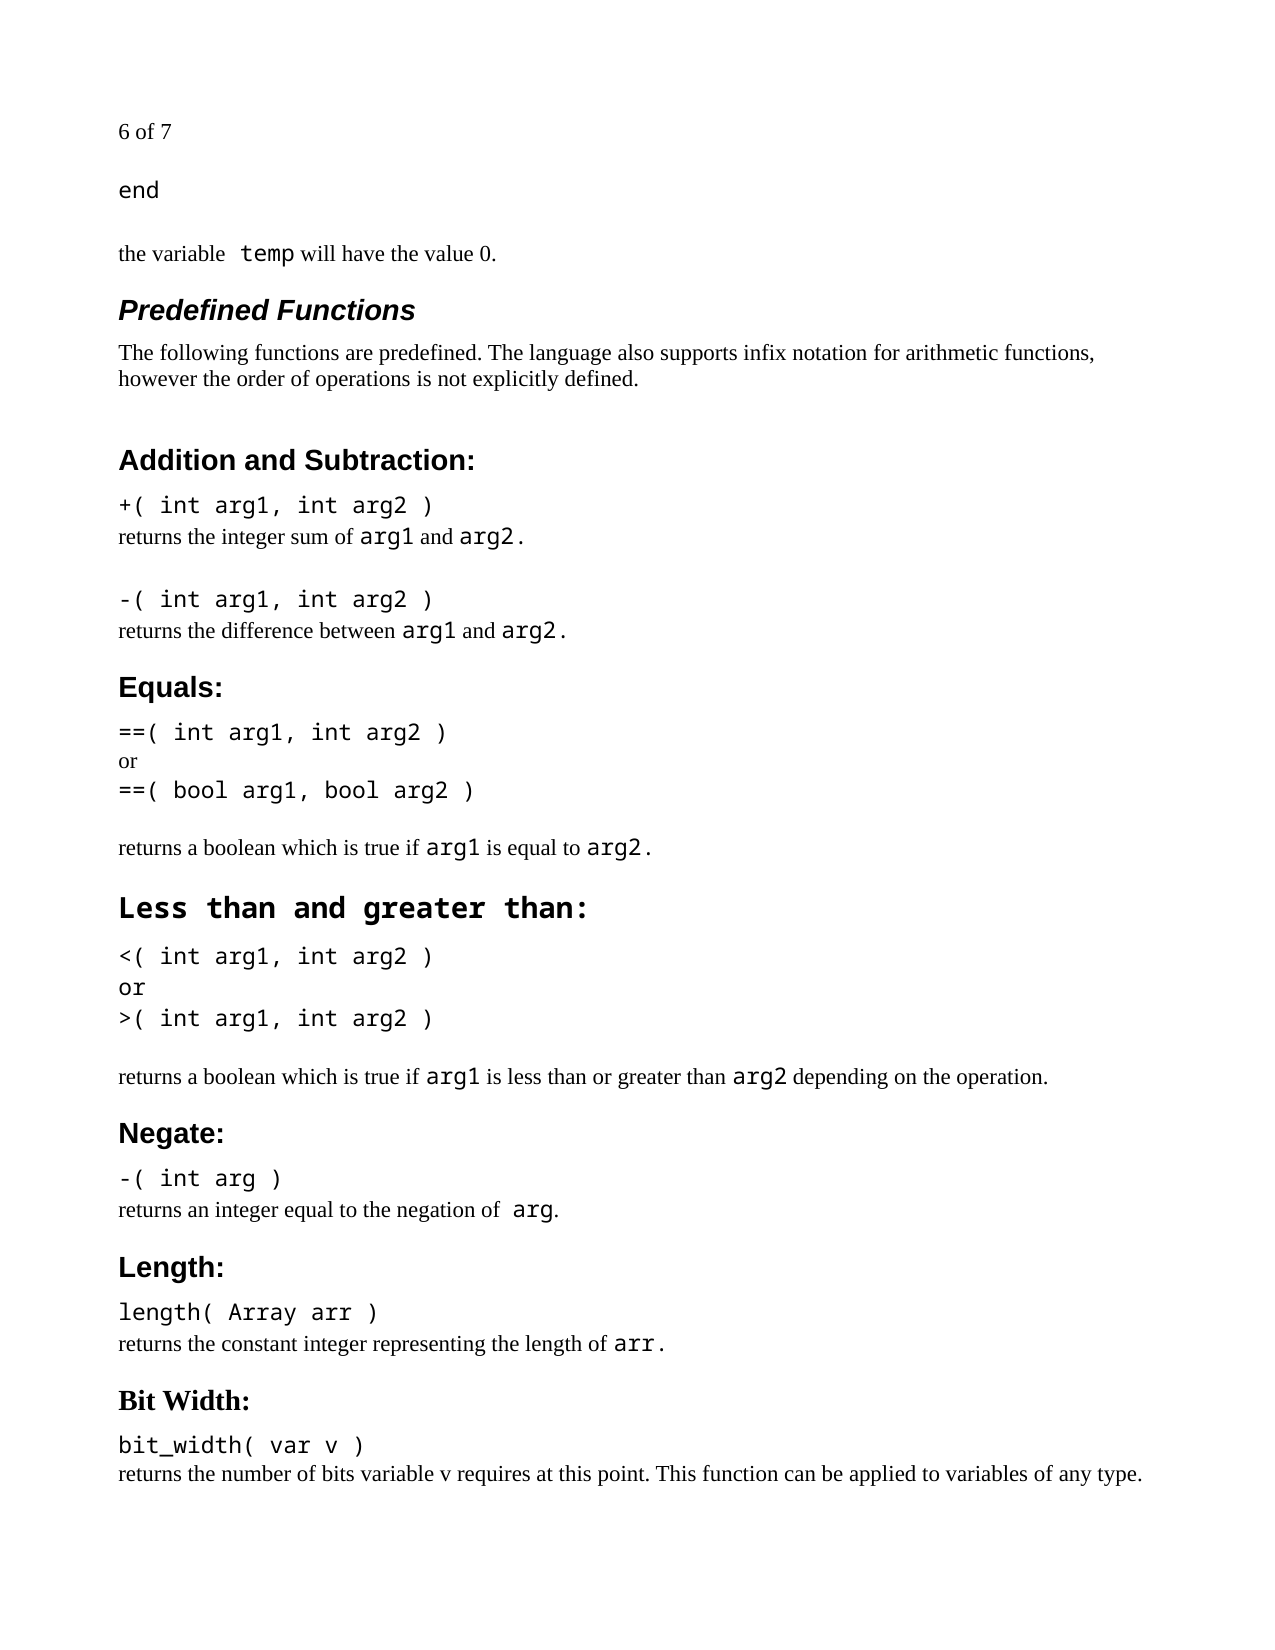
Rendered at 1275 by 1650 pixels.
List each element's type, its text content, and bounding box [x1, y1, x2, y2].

text bit_width( var v ) [118, 1429, 1157, 1461]
text +( int arg1, int arg2 ) [118, 489, 1157, 520]
text <( int arg1, int arg2 ) [118, 940, 1157, 971]
text returns the number of bits variable v requires at this point. This function can be applied to variables of any type. [118, 1461, 1157, 1487]
subtitle Addition and Subtraction: [118, 443, 1157, 476]
subtitle Predefined Functions [118, 293, 1157, 326]
text length( Array arr ) [118, 1296, 1157, 1327]
text ==( bool arg1, bool arg2 ) [118, 774, 1157, 805]
text the variable temp will have the value 0. [118, 236, 1157, 268]
text returns an integer equal to the negation of arg. [118, 1193, 1157, 1225]
text or [118, 747, 1157, 774]
text end [118, 174, 1157, 205]
text returns the constant integer representing the length of arr. [118, 1327, 1157, 1358]
text returns the integer sum of arg1 and arg2. [118, 520, 1157, 551]
text >( int arg1, int arg2 ) [118, 1002, 1157, 1033]
text -( int arg ) [118, 1162, 1157, 1193]
text returns a boolean which is true if arg1 is equal to arg2. [118, 831, 1157, 863]
text -( int arg1, int arg2 ) [118, 583, 1157, 614]
text returns a boolean which is true if arg1 is less than or greater than arg2 depending on the operation. [118, 1060, 1157, 1091]
text ==( int arg1, int arg2 ) [118, 716, 1157, 747]
text returns the difference between arg1 and arg2. [118, 614, 1157, 645]
subtitle Equals: [118, 670, 1157, 704]
text or [118, 971, 1157, 1002]
subtitle Bit Width: [118, 1383, 1157, 1417]
subtitle Negate: [118, 1116, 1157, 1150]
subtitle Less than and greater than: [118, 888, 1157, 927]
text The following functions are predefined. The language also supports infix notation for arithmetic functions, however the order of operations is not explicitly defined. [118, 339, 1157, 391]
subtitle Length: [118, 1250, 1157, 1283]
